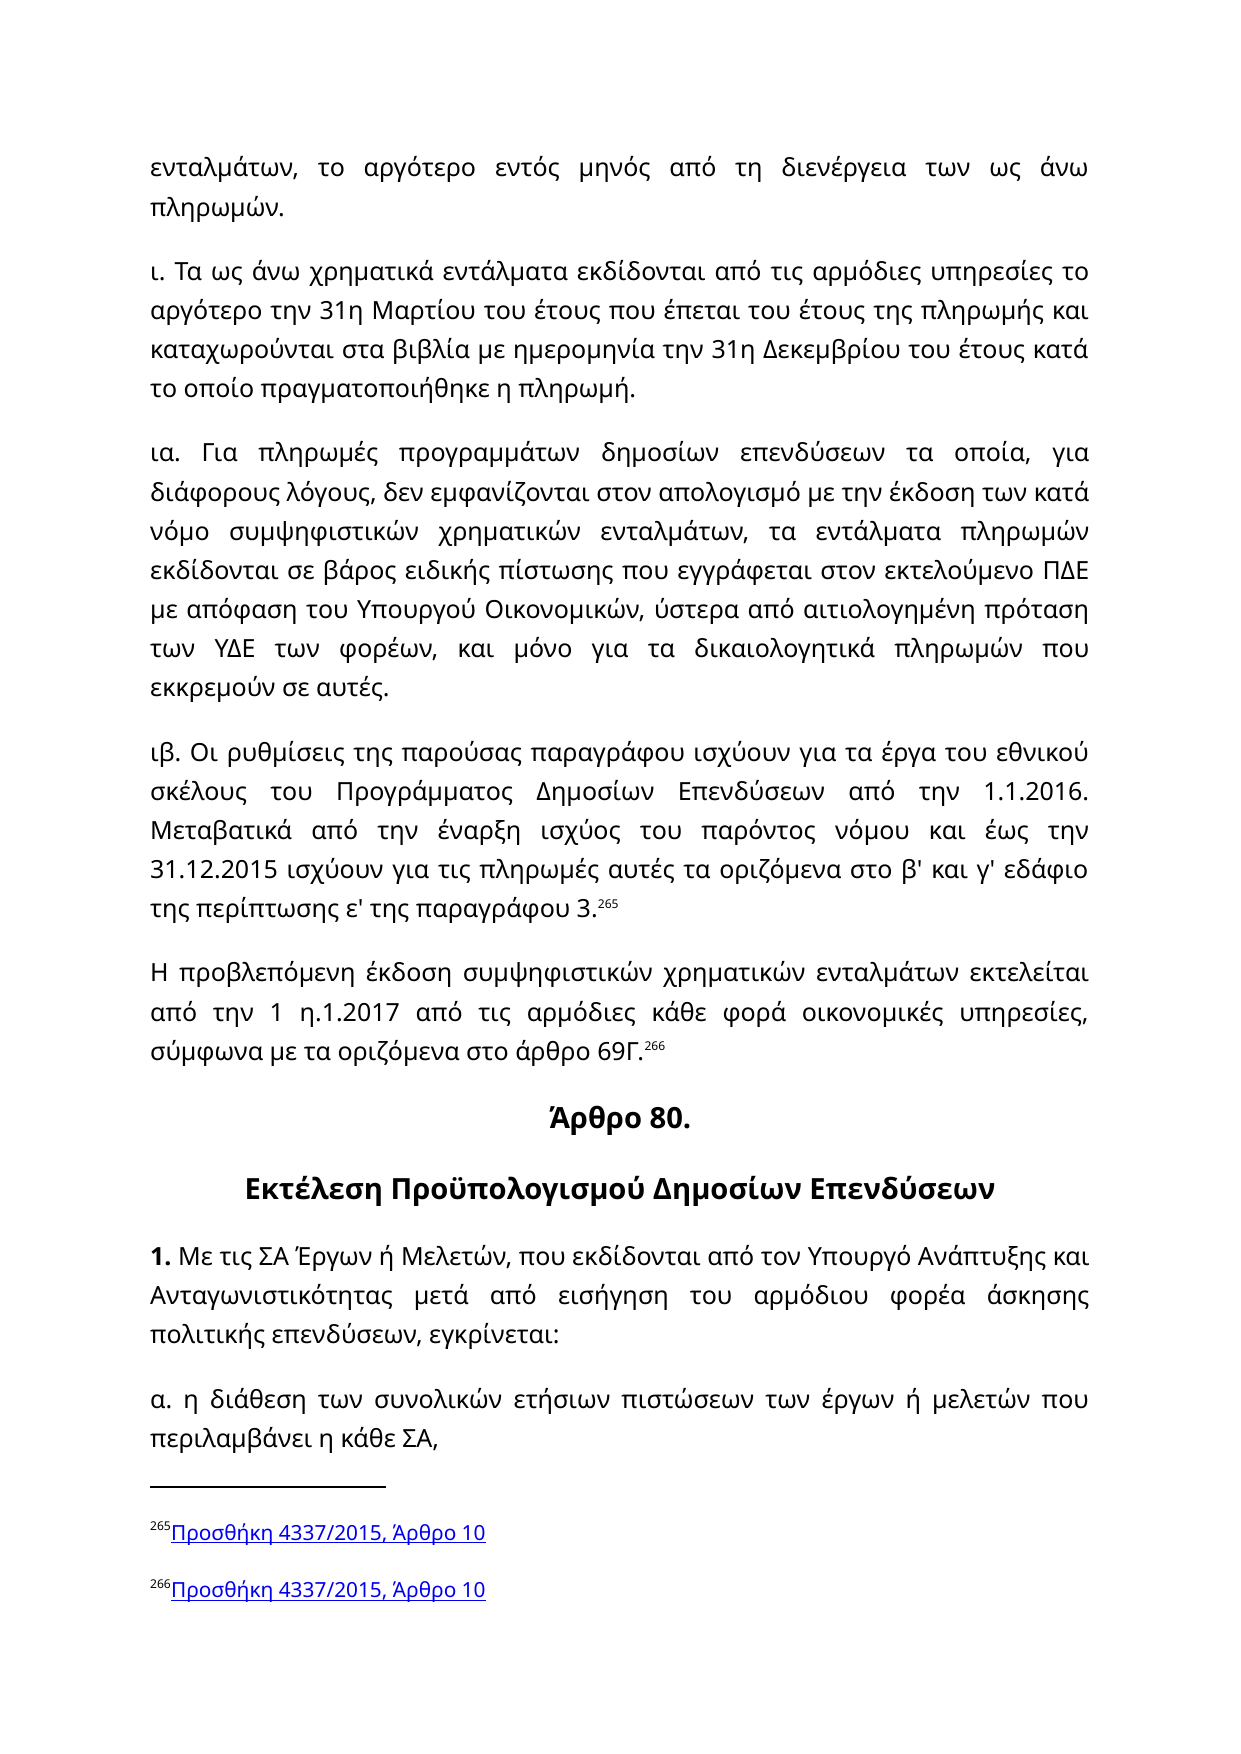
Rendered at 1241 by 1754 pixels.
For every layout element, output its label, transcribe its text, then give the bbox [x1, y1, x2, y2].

text Προσθήκη 4337/2015, Άρθρο 10 [150, 1518, 1090, 1546]
text α. η διάθεση των συνολικών ετήσιων πιστώσεων των έργων ή μελετών που περιλαμβάνει η κάθε ΣΑ, [150, 1381, 1090, 1454]
text ενταλμάτων, το αργότερο εντός μηνός από τη διενέργεια των ως άνω πληρωμών. [150, 150, 1090, 223]
text ια. Για πληρωμές προγραμμάτων δημοσίων επενδύσεων τα οποία, για διάφορους λόγους, δεν εμφανίζονται στον απολογισμό με την έκδοση των κατά νόμο συμψηφιστικών χρηματικών ενταλμάτων, τα εντάλματα πληρωμών εκδίδονται σε βάρος ειδικής πίστωσης που εγγράφεται στον εκτελούμενο ΠΔΕ με απόφαση του Υπουργού Οικονομικών, ύστερα από αιτιολογημένη πρόταση των ΥΔΕ των φορέων, και μόνο για τα δικαιολογητικά πληρωμών που εκκρεμούν σε αυτές. [150, 435, 1090, 704]
subtitle Εκτέλεση Προϋπολογισμού Δημοσίων Επενδύσεων [150, 1168, 1090, 1208]
text Η προβλεπόμενη έκδοση συμψηφιστικών χρηματικών ενταλμάτων εκτελείται από την 1 η.1.2017 από τις αρμόδιες κάθε φορά οικονομικές υπηρεσίες, σύμφωνα με τα οριζόμενα στο άρθρο 69Γ. [150, 955, 1090, 1067]
text 1. Με τις ΣΑ Έργων ή Μελετών, που εκδίδονται από τον Υπουργό Ανάπτυξης και Ανταγωνιστικότητας μετά από εισήγηση του αρμόδιου φορέα άσκησης πολιτικής επενδύσεων, εγκρίνεται: [150, 1239, 1090, 1351]
text ι. Τα ως άνω χρηματικά εντάλματα εκδίδονται από τις αρμόδιες υπηρεσίες το αργότερο την 31η Μαρτίου του έτους που έπεται του έτους της πληρωμής και καταχωρούνται στα βιβλία με ημερομηνία την 31η Δεκεμβρίου του έτους κατά το οποίο πραγματοποιήθηκε η πληρωμή. [150, 253, 1090, 405]
subtitle Άρθρο 80. [150, 1097, 1090, 1137]
text ιβ. Οι ρυθμίσεις της παρούσας παραγράφου ισχύουν για τα έργα του εθνικού σκέλους του Προγράμματος Δημοσίων Επενδύσεων από την 1.1.2016. Μεταβατικά από την έναρξη ισχύος του παρόντος νόμου και έως την 31.12.2015 ισχύουν για τις πληρωμές αυτές τα οριζόμενα στο β' και γ' εδάφιο της περίπτωσης ε' της παραγράφου 3. [150, 734, 1090, 925]
text Προσθήκη 4337/2015, Άρθρο 10 [150, 1576, 1090, 1604]
